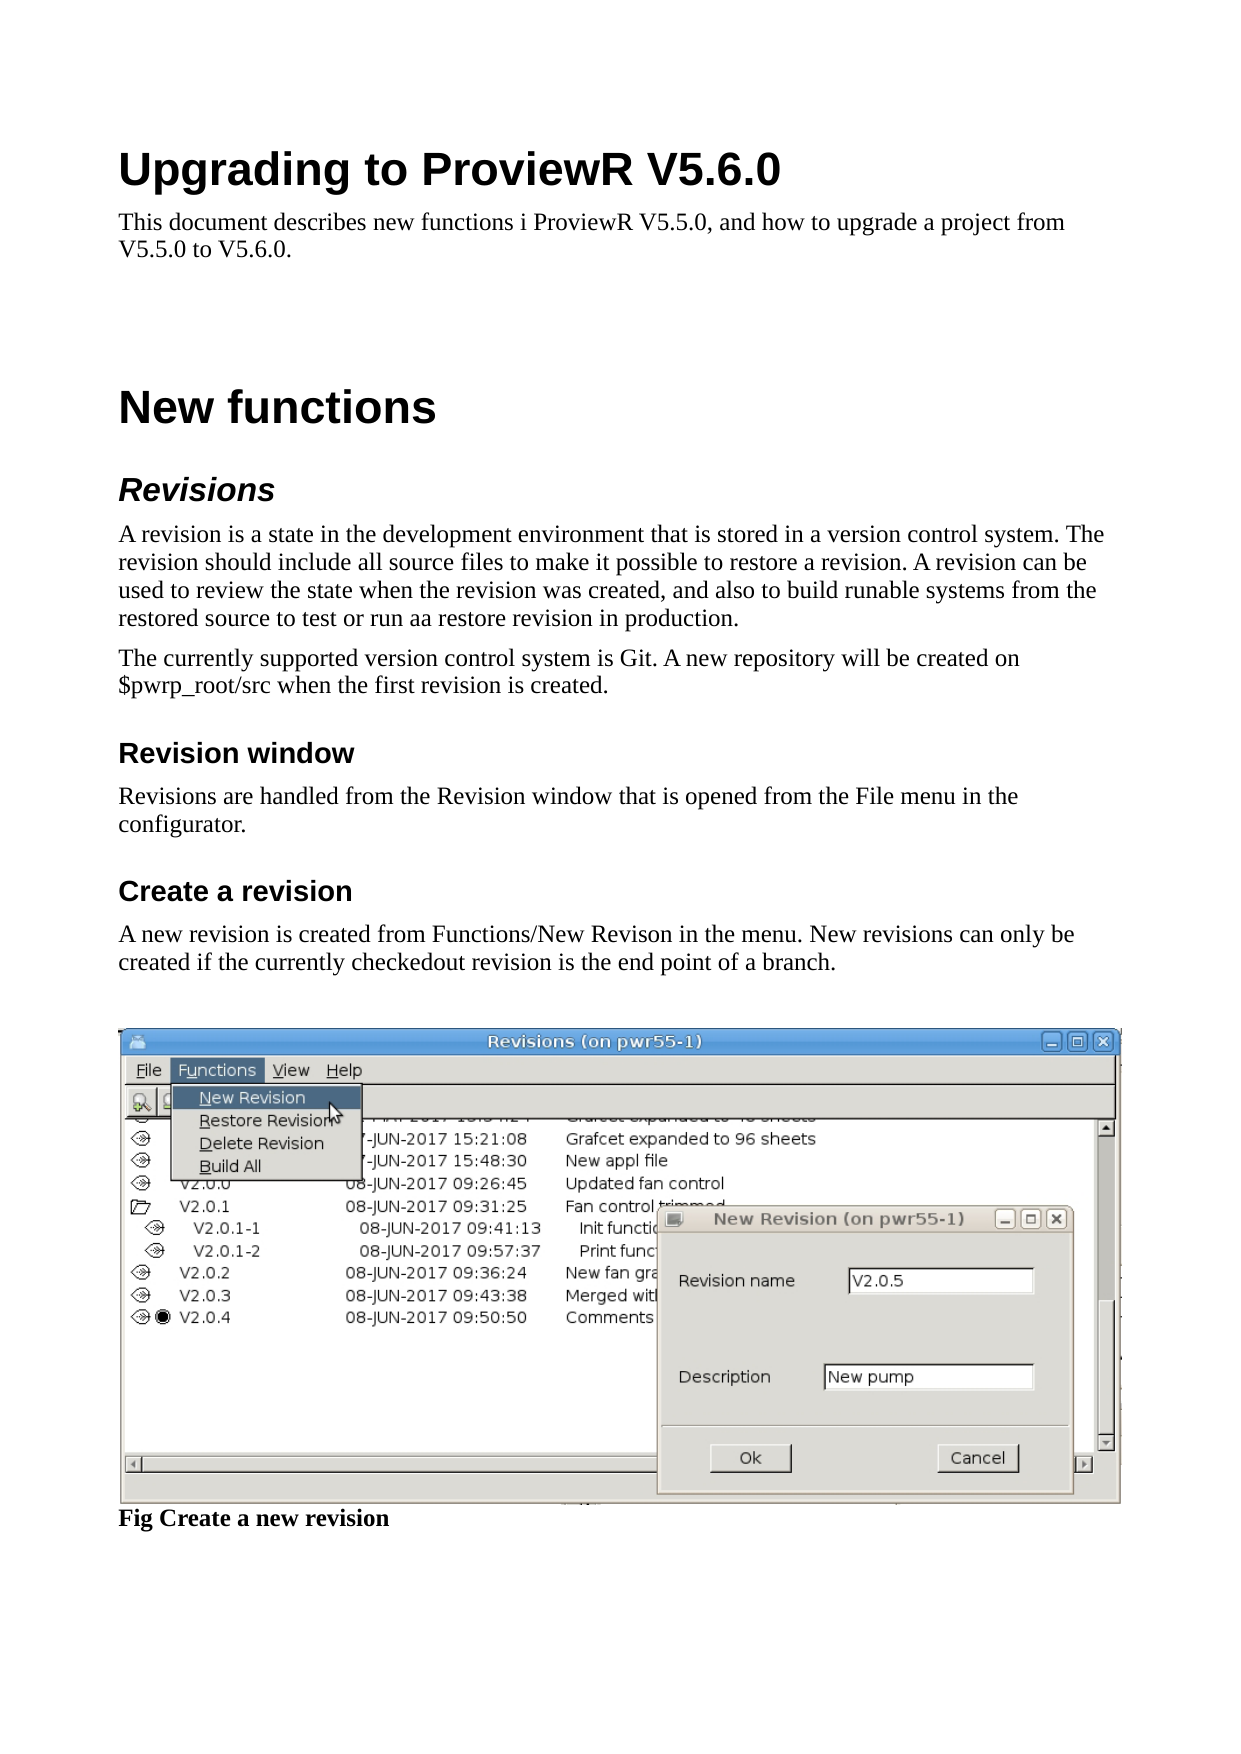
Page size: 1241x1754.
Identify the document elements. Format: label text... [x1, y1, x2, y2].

subtitle Revisions [118, 471, 1122, 508]
subtitle Create a revision [118, 875, 1122, 907]
text Revisions are handled from the Revision window that is opened from the File menu in the configurator. [118, 782, 1122, 837]
subtitle Revision window [118, 737, 1122, 769]
subtitle Upgrading to ProviewR V5.6.0 [118, 143, 1122, 195]
text This document describes new functions i ProviewR V5.5.0, and how to upgrade a project from V5.5.0 to V5.6.0. [118, 208, 1122, 263]
text The currently supported version control system is Git. A new repository will be created on $pwrp_root/src when the first revision is created. [118, 644, 1122, 699]
text Fig Create a new revision [118, 1505, 1122, 1532]
picture [118, 1028, 1122, 1505]
text A revision is a state in the development environment that is stored in a version control system. The revision should include all source files to make it possible to restore a revision. A revision can be used to review the state when the revision was created, and also to build runable systems from the restored source to test or run aa restore revision in production. [118, 521, 1122, 631]
subtitle New functions [118, 381, 1122, 433]
text A new revision is created from Functions/New Revison in the menu. New revisions can only be created if the currently checkedout revision is the end point of a branch. [118, 920, 1122, 975]
